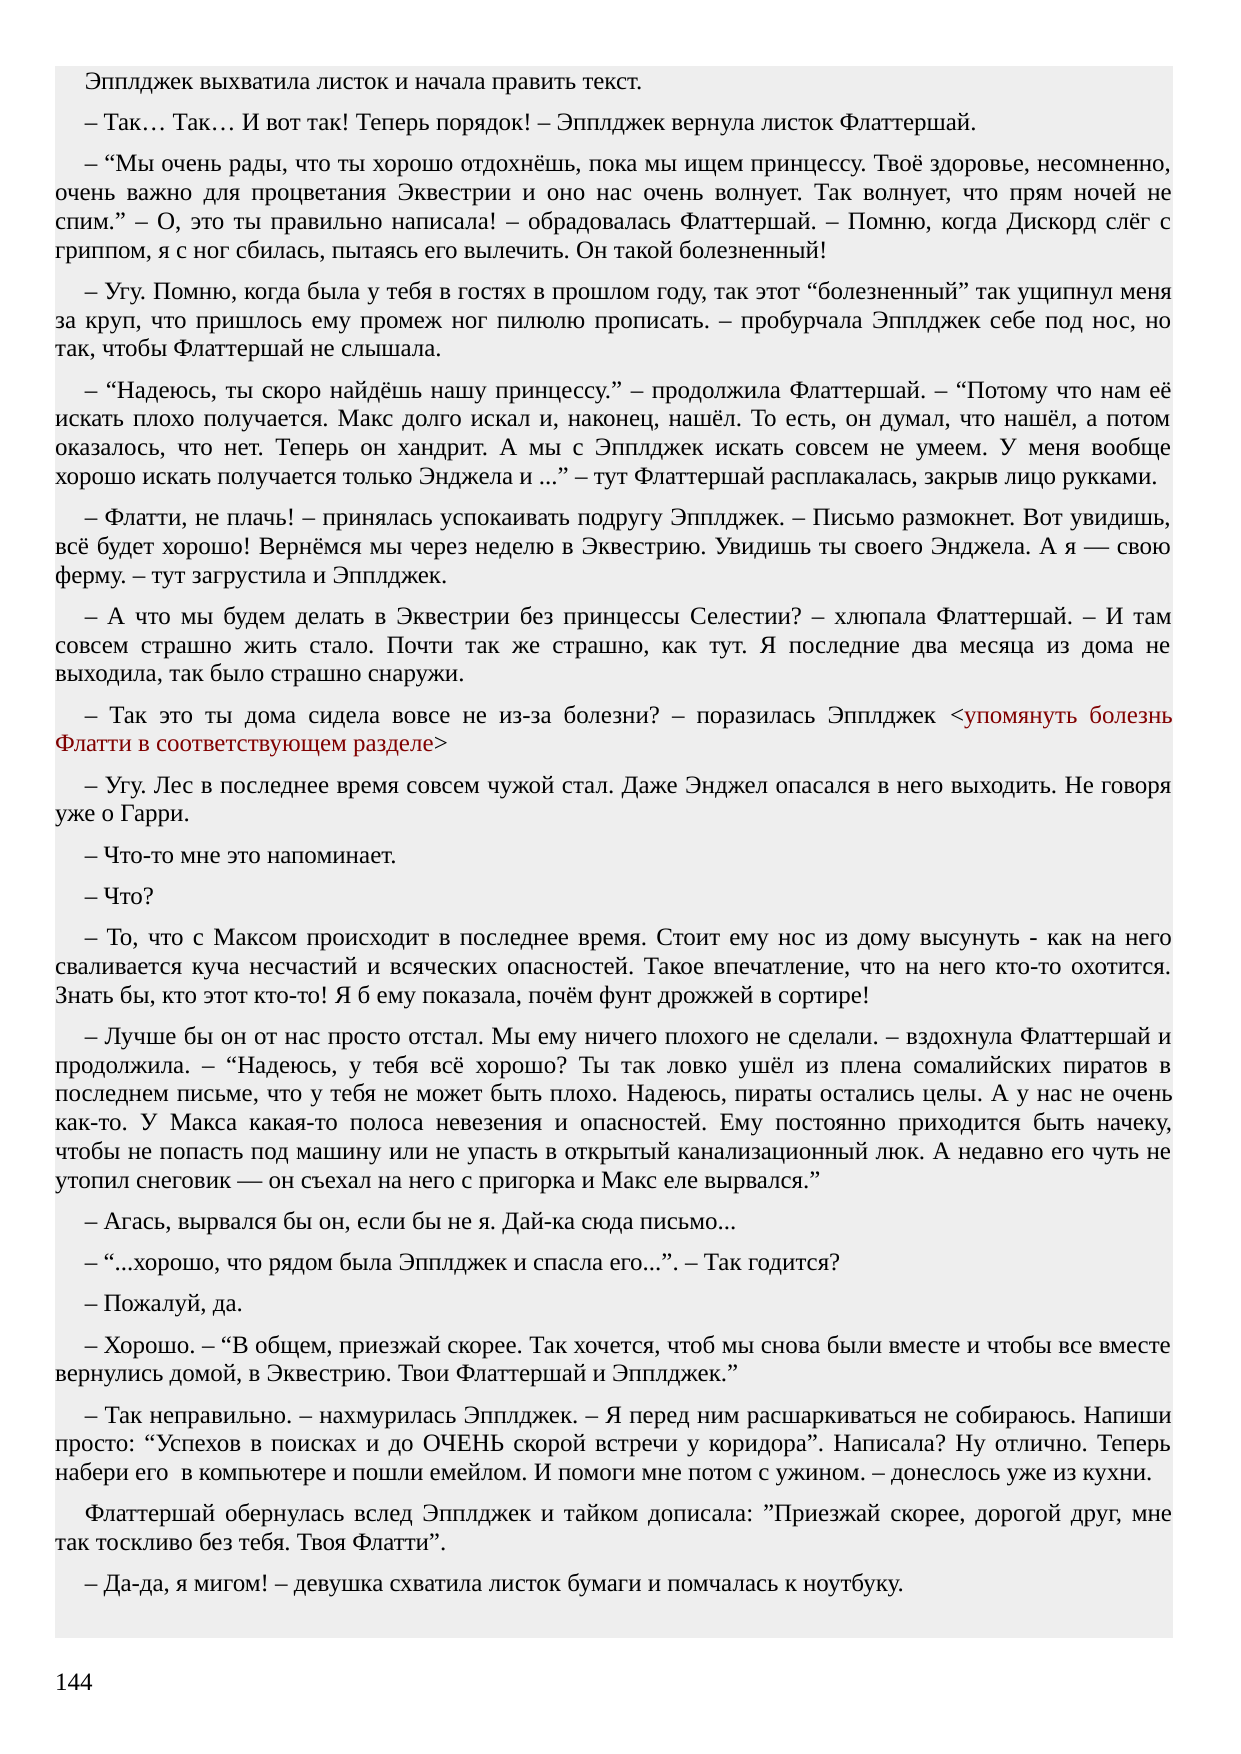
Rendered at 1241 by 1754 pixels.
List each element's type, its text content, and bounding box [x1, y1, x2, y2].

text – “...хорошо, что рядом была Эпплджек и спасла его...”. – Так годится? [55, 1247, 1173, 1276]
text – Да-да, я мигом! – девушка схватила листок бумаги и помчалась к ноутбуку. [55, 1568, 1173, 1597]
text – Пожалуй, да. [55, 1288, 1173, 1317]
text – Агась, вырвался бы он, если бы не я. Дай-ка сюда письмо... [55, 1206, 1173, 1235]
text – “Надеюсь, ты скоро найдёшь нашу принцессу.” – продолжила Флаттершай. – “Потому что нам её искать плохо получается. Макс долго искал и, наконец, нашёл. То есть, он думал, что нашёл, а потом оказалось, что нет. Теперь он хандрит. А мы с Эпплджек искать совсем не умеем. У меня вообще хорошо искать получается только Энджела и ...” – тут Флаттершай расплакалась, закрыв лицо рукками. [55, 375, 1173, 490]
text Эпплджек выхватила листок и начала править текст. [55, 66, 1173, 95]
text – То, что с Максом происходит в последнее время. Стоит ему нос из дому высунуть - как на него сваливается куча несчастий и всяческих опасностей. Такое впечатление, что на него кто-то охотится. Знать бы, кто этот кто-то! Я б ему показала, почём фунт дрожжей в сортире! [55, 922, 1173, 1008]
text – Угу. Помню, когда была у тебя в гостях в прошлом году, так этот “болезненный” так ущипнул меня за круп, что пришлось ему промеж ног пилюлю прописать. – пробурчала Эпплджек себе под нос, но так, чтобы Флаттершай не слышала. [55, 276, 1173, 362]
text – Так неправильно. – нахмурилась Эпплджек. – Я перед ним расшаркиваться не собираюсь. Напиши просто: “Успехов в поисках и до ОЧЕНЬ скорой встречи у коридора”. Написала? Ну отлично. Теперь набери его в компьютере и пошли емейлом. И помоги мне потом с ужином. – донеслось уже из кухни. [55, 1400, 1173, 1486]
text Флаттершай обернулась вслед Эпплджек и тайком дописала: ”Приезжай скорее, дорогой друг, мне так тоскливо без тебя. Твоя Флатти”. [55, 1498, 1173, 1556]
text – Так… Так… И вот так! Теперь порядок! – Эпплджек вернула листок Флаттершай. [55, 107, 1173, 136]
text – Так это ты дома сидела вовсе не из-за болезни? – поразилась Эпплджек <упомянуть болезнь Флатти в соответствующем разделе> [55, 700, 1173, 757]
text – Что-то мне это напоминает. [55, 840, 1173, 868]
text – Угу. Лес в последнее время совсем чужой стал. Даже Энджел опасался в него выходить. Не говоря уже о Гарри. [55, 770, 1173, 827]
text – Что? [55, 881, 1173, 910]
text – Флатти, не плачь! – принялась успокаивать подругу Эпплджек. – Письмо размокнет. Вот увидишь, всё будет хорошо! Вернёмся мы через неделю в Эквестрию. Увидишь ты своего Энджела. А я — свою ферму. – тут загрустила и Эпплджек. [55, 502, 1173, 588]
text – “Мы очень рады, что ты хорошо отдохнёшь, пока мы ищем принцессу. Твоё здоровье, несомненно, очень важно для процветания Эквестрии и оно нас очень волнует. Так волнует, что прям ночей не спим.” – О, это ты правильно написала! – обрадовалась Флаттершай. – Помню, когда Дискорд слёг с гриппом, я с ног сбилась, пытаясь его вылечить. Он такой болезненный! [55, 148, 1173, 263]
text – Лучше бы он от нас просто отстал. Мы ему ничего плохого не сделали. – вздохнула Флаттершай и продолжила. – “Надеюсь, у тебя всё хорошо? Ты так ловко ушёл из плена сомалийских пиратов в последнем письме, что у тебя не может быть плохо. Надеюсь, пираты остались целы. А у нас не очень как-то. У Макса какая-то полоса невезения и опасностей. Ему постоянно приходится быть начеку, чтобы не попасть под машину или не упасть в открытый канализационный люк. А недавно его чуть не утопил снеговик — он съехал на него с пригорка и Макс еле вырвался.” [55, 1021, 1173, 1193]
text – Хорошо. – “В общем, приезжай скорее. Так хочется, чтоб мы снова были вместе и чтобы все вместе вернулись домой, в Эквестрию. Твои Флаттершай и Эпплджек.” [55, 1330, 1173, 1387]
text – А что мы будем делать в Эквестрии без принцессы Селестии? – хлюпала Флаттершай. – И там совсем страшно жить стало. Почти так же страшно, как тут. Я последние два месяца из дома не выходила, так было страшно снаружи. [55, 601, 1173, 687]
